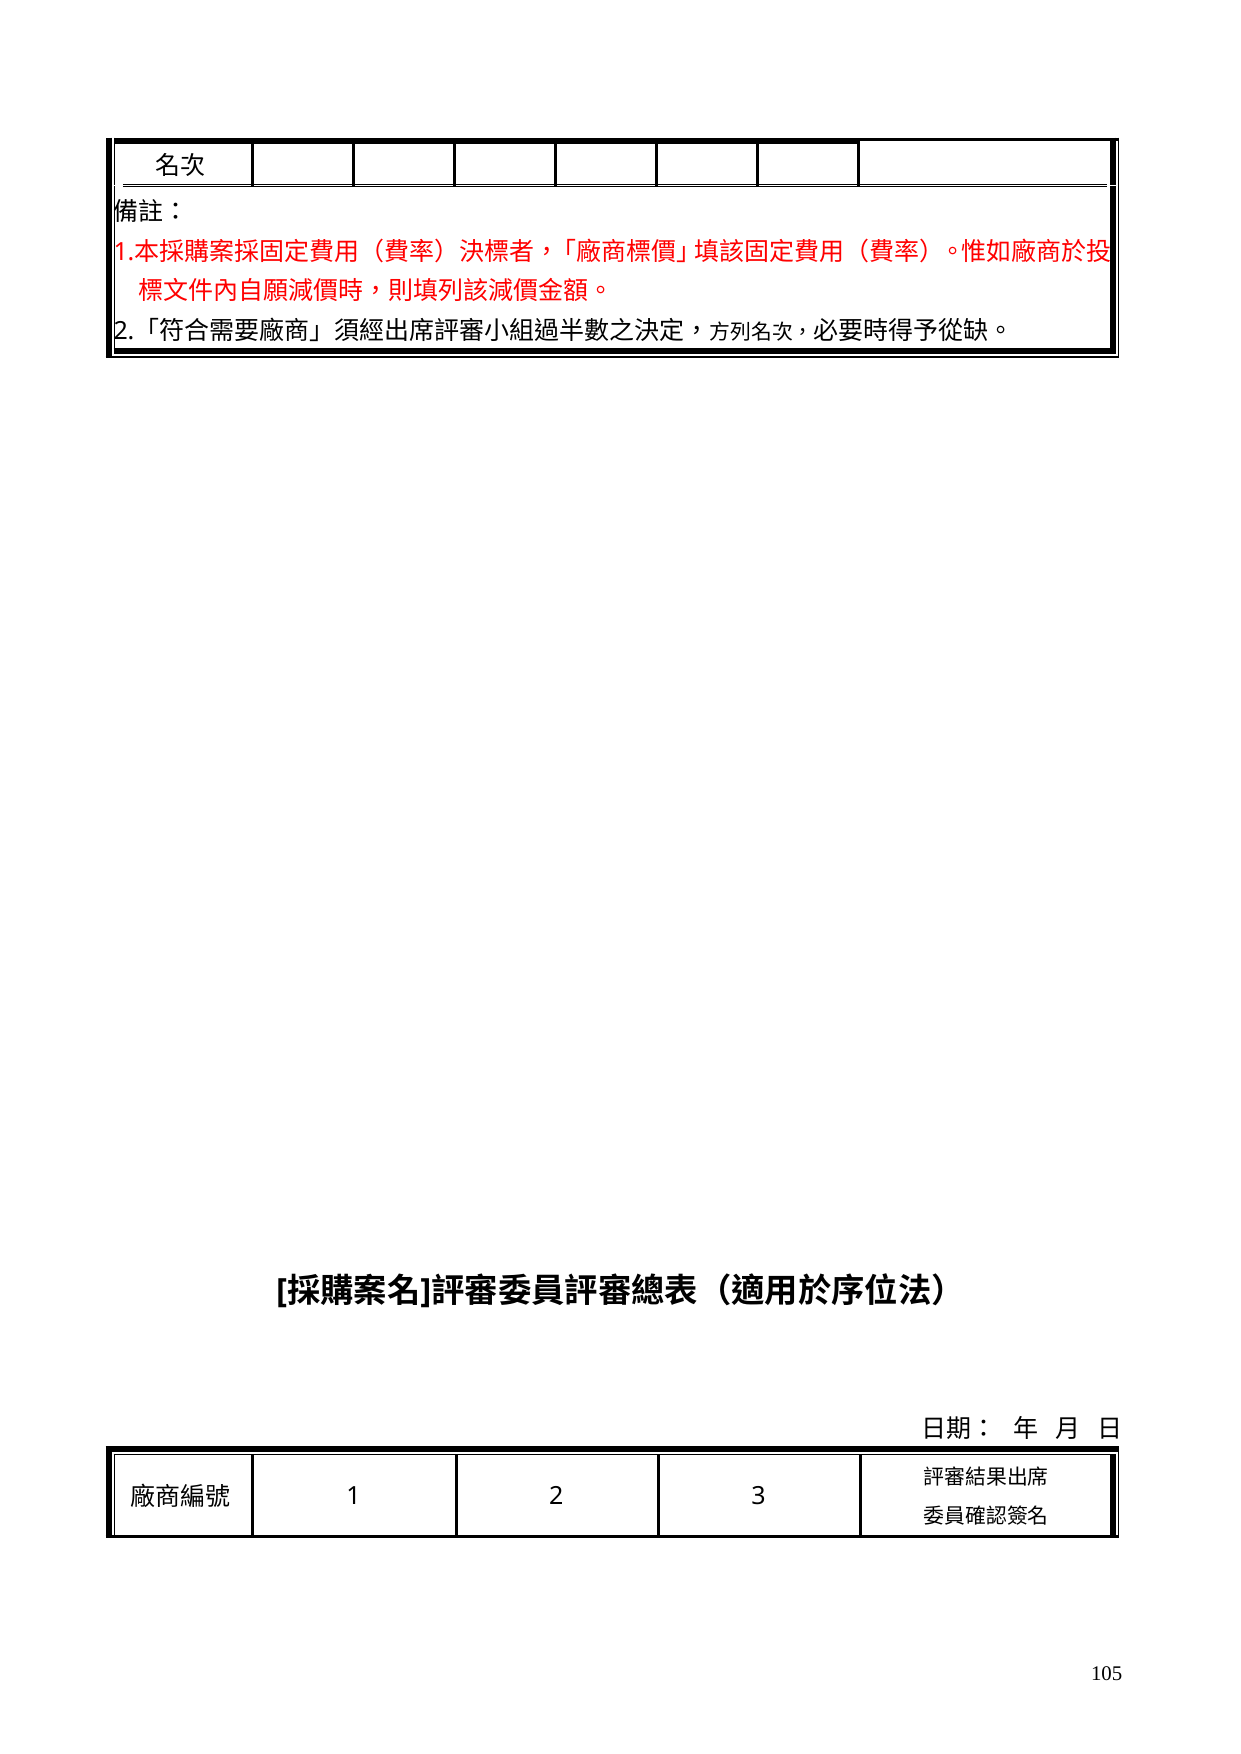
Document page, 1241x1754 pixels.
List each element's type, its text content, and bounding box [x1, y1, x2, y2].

table_cell 名次 [115, 144, 251, 183]
table_header 廠商編號 [115, 1455, 251, 1534]
table_cell [557, 144, 655, 183]
table_header 1 [254, 1455, 455, 1534]
text [採購案名]評審委員評審總表（適用於序位法） [118, 1248, 1122, 1327]
table_cell [860, 141, 1110, 183]
table_header 評審結果出席 委員確認簽名 [862, 1455, 1110, 1534]
table_header 3 [660, 1455, 859, 1534]
table_cell [759, 144, 857, 183]
text 日期： 年 月 日 [118, 1406, 1122, 1446]
table_cell [355, 144, 453, 183]
table_cell [456, 144, 554, 183]
table_cell [254, 144, 352, 183]
table_cell 備註： 1.本採購案採固定費用（費率）決標者，「廠商標價」填該固定費用（費率）。惟如廠商於投標文件內自願減價時，則填列該減價金額。 2.「符合需要廠商」須經出席評審小組過半數之決定，方列名次，必要時得予從缺。 [115, 184, 1114, 348]
table_header 2 [458, 1455, 657, 1534]
table_cell [658, 144, 756, 183]
